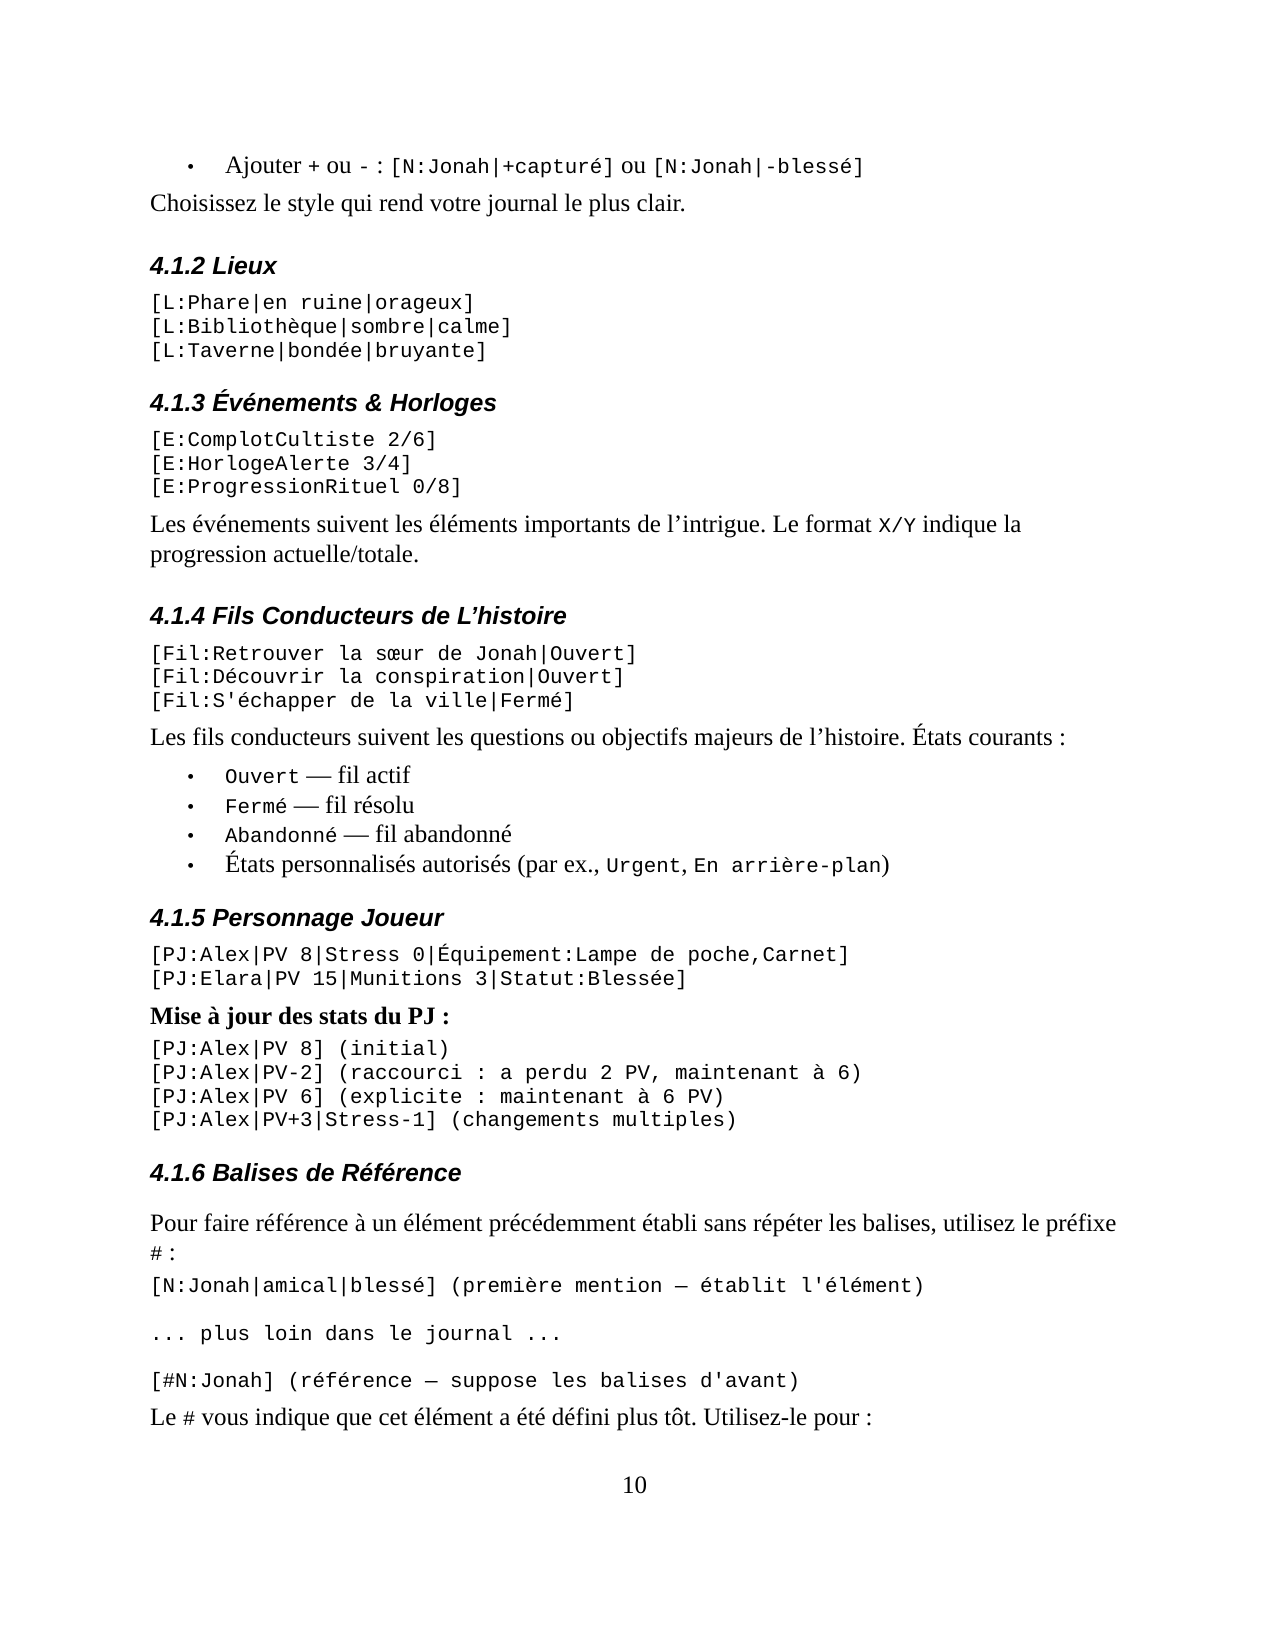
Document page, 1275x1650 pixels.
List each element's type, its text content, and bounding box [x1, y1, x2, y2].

text [Fil:Retrouver la sœur de Jonah|Ouvert] [150, 642, 1125, 666]
subtitle 4.1.4 Fils Conducteurs de L’histoire [150, 601, 1125, 630]
text [PJ:Alex|PV 6] (explicite : maintenant à 6 PV) [150, 1086, 1125, 1109]
subtitle 4.1.3 Événements & Horloges [150, 388, 1125, 417]
text [Fil:Découvrir la conspiration|Ouvert] [150, 666, 1125, 690]
text Mise à jour des stats du PJ : [150, 1001, 1125, 1029]
subtitle 4.1.5 Personnage Joueur [150, 903, 1125, 932]
text Pour faire référence à un élément précédemment établi sans répéter les balises, utilisez le préfixe # : [150, 1208, 1125, 1266]
list Ajouter + ou - : [N:Jonah|+capturé] ou [N:Jonah|-blessé] [187, 150, 1125, 179]
text Les fils conducteurs suivent les questions ou objectifs majeurs de l’histoire. États courants : [150, 722, 1125, 751]
text [PJ:Elara|PV 15|Munitions 3|Statut:Blessée] [150, 968, 1125, 992]
text [L:Bibliothèque|sombre|calme] [150, 316, 1125, 339]
text [PJ:Alex|PV+3|Stress-1] (changements multiples) [150, 1109, 1125, 1133]
text ... plus loin dans le journal ... [150, 1323, 1125, 1346]
text [PJ:Alex|PV-2] (raccourci : a perdu 2 PV, maintenant à 6) [150, 1062, 1125, 1086]
list États personnalisés autorisés (par ex., Urgent, En arrière-plan) [187, 849, 1125, 878]
text [PJ:Alex|PV 8|Stress 0|Équipement:Lampe de poche,Carnet] [150, 944, 1125, 968]
text [E:ProgressionRituel 0/8] [150, 477, 1125, 500]
list Abandonné — fil abandonné [187, 819, 1125, 849]
subtitle 4.1.6 Balises de Référence [150, 1158, 1125, 1187]
text Choisissez le style qui rend votre journal le plus clair. [150, 188, 1125, 217]
text [Fil:S'échapper de la ville|Fermé] [150, 690, 1125, 713]
text [L:Taverne|bondée|bruyante] [150, 339, 1125, 363]
subtitle 4.1.2 Lieux [150, 251, 1125, 280]
text Les événements suivent les éléments importants de l’intrigue. Le format X/Y indique la progression actuelle/totale. [150, 509, 1125, 567]
list Ouvert — fil actif [187, 760, 1125, 790]
text Le # vous indique que cet élément a été défini plus tôt. Utilisez-le pour : [150, 1402, 1125, 1432]
text [L:Phare|en ruine|orageux] [150, 292, 1125, 316]
text [N:Jonah|amical|blessé] (première mention — établit l'élément) [150, 1275, 1125, 1299]
text [E:HorlogeAlerte 3/4] [150, 453, 1125, 477]
text [E:ComplotCultiste 2/6] [150, 429, 1125, 453]
list Fermé — fil résolu [187, 790, 1125, 819]
text [#N:Jonah] (référence — suppose les balises d'avant) [150, 1370, 1125, 1393]
text [PJ:Alex|PV 8] (initial) [150, 1038, 1125, 1062]
